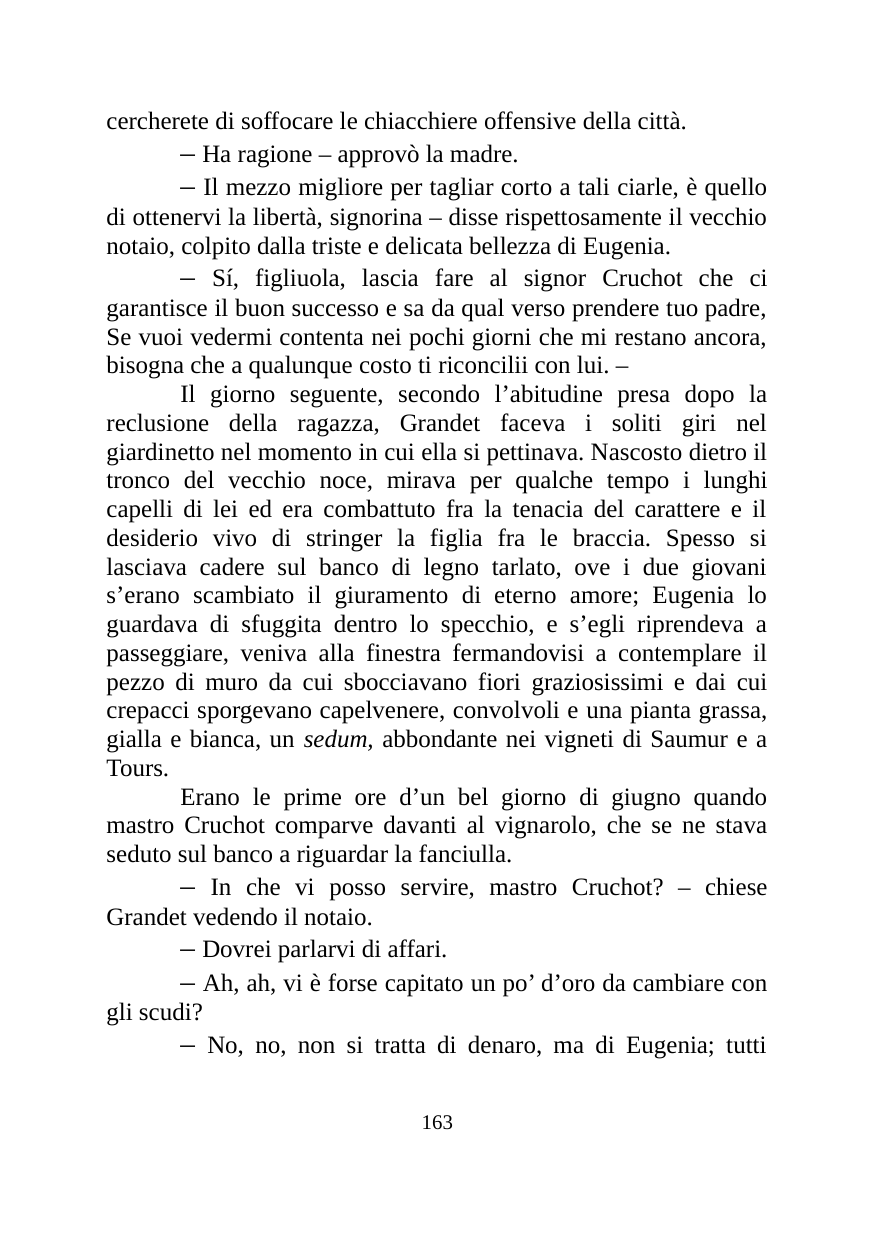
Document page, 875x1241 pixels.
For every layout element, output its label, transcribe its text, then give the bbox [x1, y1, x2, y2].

text – Dovrei parlarvi di affari. [106, 930, 768, 964]
text – Il mezzo migliore per tagliar corto a tali ciarle, è quello di ottenervi la libertà, signorina – disse rispettosamente il vecchio notaio, colpito dalla triste e delicata bellezza di Eugenia. [106, 168, 768, 259]
text Il giorno seguente, secondo l’abitudine presa dopo la reclusione della ragazza, Grandet faceva i soliti giri nel giardinetto nel momento in cui ella si pettinava. Nascosto dietro il tronco del vecchio noce, mirava per qualche tempo i lunghi capelli di lei ed era combattuto fra la tenacia del carattere e il desiderio vivo di stringer la figlia fra le braccia. Spesso si lasciava cadere sul banco di legno tarlato, ove i due giovani s’erano scambiato il giuramento di eterno amore; Eugenia lo guardava di sfuggita dentro lo specchio, e s’egli riprendeva a passeggiare, veniva alla finestra fermandovisi a contemplare il pezzo di muro da cui sbocciavano fiori graziosissimi e dai cui crepacci sporgevano capelvenere, convolvoli e una pianta grassa, gialla e bianca, un sedum, abbondante nei vigneti di Saumur e a Tours. [106, 379, 768, 782]
text cercherete di soffocare le chiacchiere offensive della città. [106, 106, 768, 135]
text – In che vi posso servire, mastro Cruchot? – chiese Grandet vedendo il notaio. [106, 868, 768, 930]
text – Sí, figliuola, lascia fare al signor Cruchot che ci garantisce il buon successo e sa da qual verso prendere tuo padre, Se vuoi vedermi contenta nei pochi giorni che mi restano ancora, bisogna che a qualunque costo ti riconcilii con lui. – [106, 259, 768, 379]
text – No, no, non si tratta di denaro, ma di Eugenia; tutti [106, 1026, 768, 1060]
text – Ah, ah, vi è forse capitato un po’ d’oro da cambiare con gli scudi? [106, 964, 768, 1026]
text – Ha ragione – approvò la madre. [106, 135, 768, 168]
text Erano le prime ore d’un bel giorno di giugno quando mastro Cruchot comparve davanti al vignarolo, che se ne stava seduto sul banco a riguardar la fanciulla. [106, 782, 768, 868]
